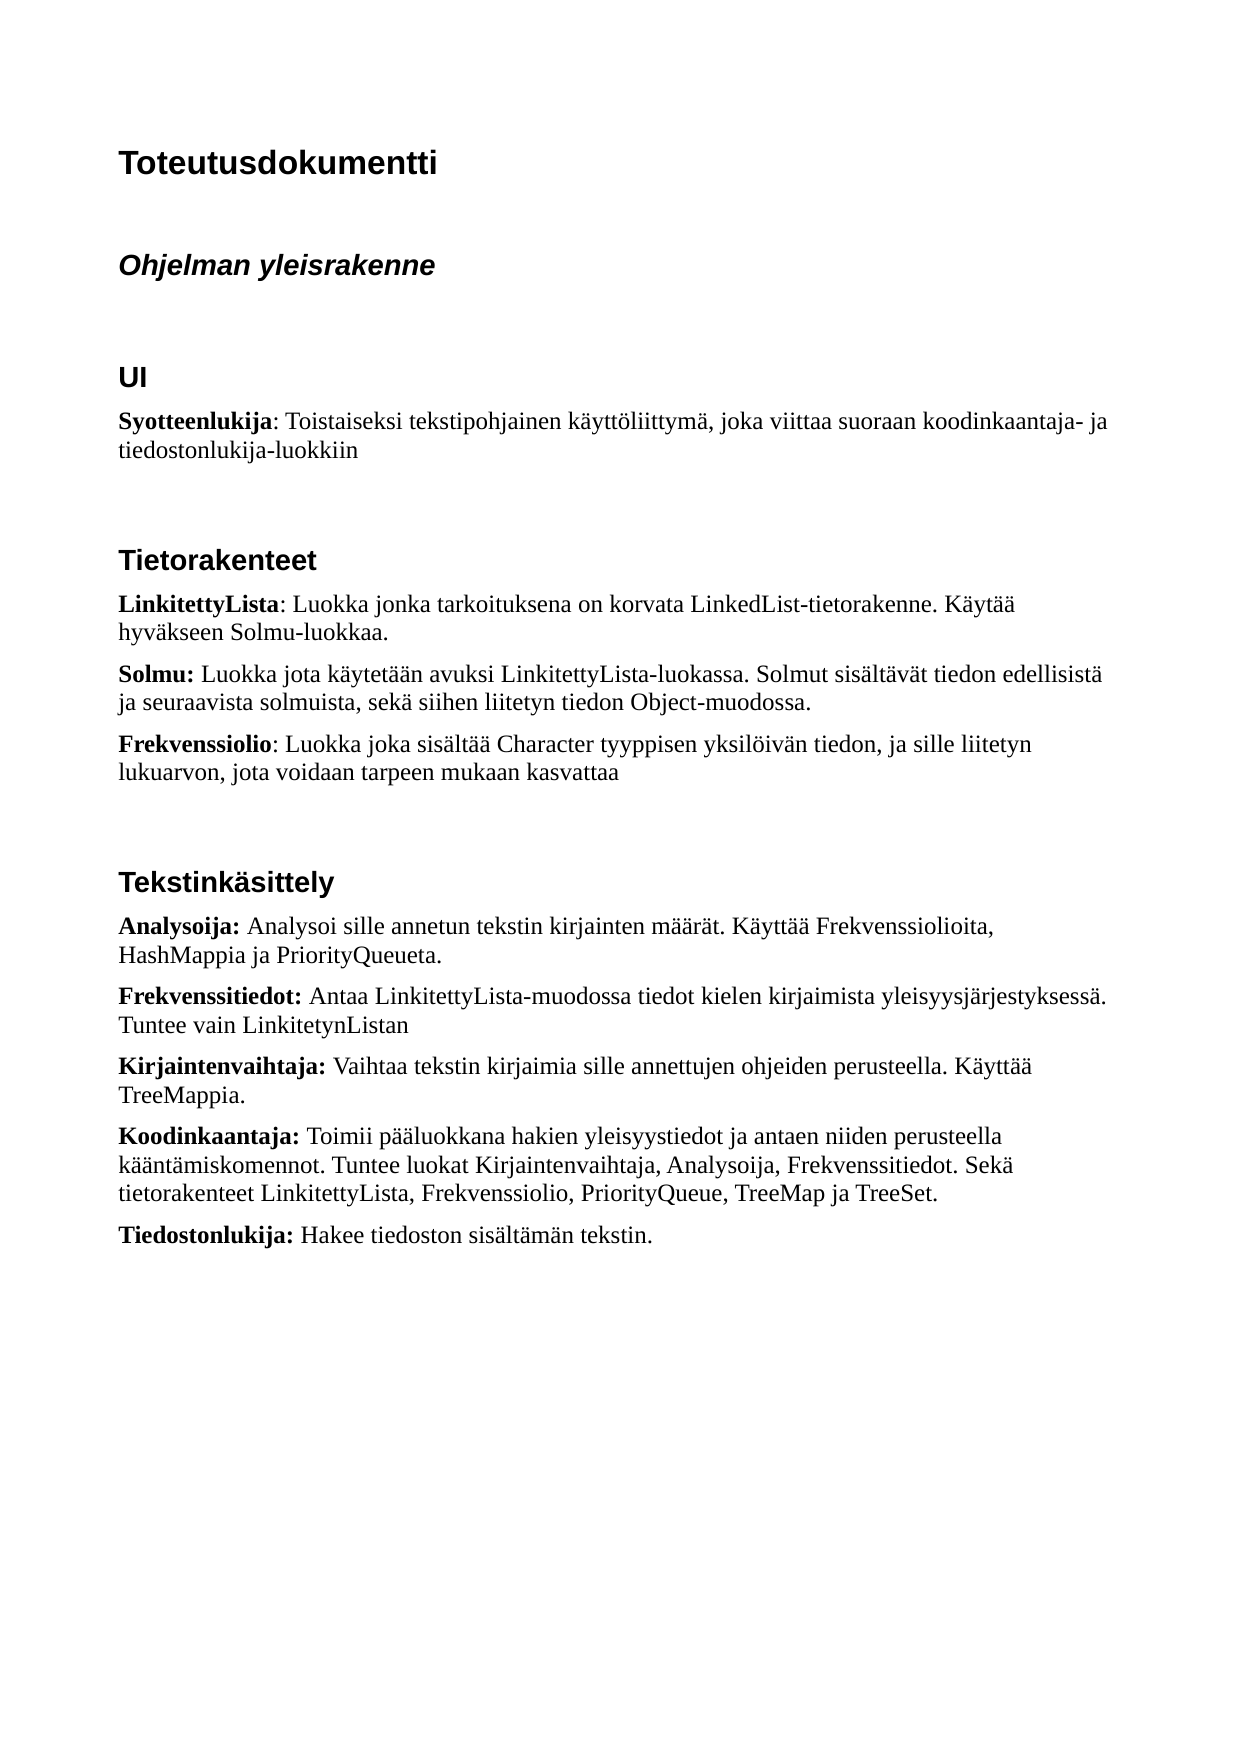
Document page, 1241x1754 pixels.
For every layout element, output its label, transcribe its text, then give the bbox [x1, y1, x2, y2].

text Frekvenssiolio: Luokka joka sisältää Character tyyppisen yksilöivän tiedon, ja sille liitetyn lukuarvon, jota voidaan tarpeen mukaan kasvattaa [118, 729, 1122, 786]
text LinkitettyLista: Luokka jonka tarkoituksena on korvata LinkedList-tietorakenne. Käytää hyväkseen Solmu-luokkaa. [118, 589, 1122, 646]
subtitle Tietorakenteet [118, 543, 1122, 576]
subtitle UI [118, 360, 1122, 394]
text Analysoija: Analysoi sille annetun tekstin kirjainten määrät. Käyttää Frekvenssiolioita, HashMappia ja PriorityQueueta. [118, 911, 1122, 968]
text Syotteenlukija: Toistaiseksi tekstipohjainen käyttöliittymä, joka viittaa suoraan koodinkaantaja- ja tiedostonlukija-luokkiin [118, 406, 1122, 464]
subtitle Tekstinkäsittely [118, 865, 1122, 898]
subtitle Toteutusdokumentti [118, 143, 1122, 182]
text Kirjaintenvaihtaja: Vaihtaa tekstin kirjaimia sille annettujen ohjeiden perusteella. Käyttää TreeMappia. [118, 1051, 1122, 1108]
text Solmu: Luokka jota käytetään avuksi LinkitettyLista-luokassa. Solmut sisältävät tiedon edellisistä ja seuraavista solmuista, sekä siihen liitetyn tiedon Object-muodossa. [118, 659, 1122, 716]
subtitle Ohjelman yleisrakenne [118, 248, 1122, 282]
text Tiedostonlukija: Hakee tiedoston sisältämän tekstin. [118, 1220, 1122, 1248]
text Koodinkaantaja: Toimii pääluokkana hakien yleisyystiedot ja antaen niiden perusteella kääntämiskomennot. Tuntee luokat Kirjaintenvaihtaja, Analysoija, Frekvenssitiedot. Sekä tietorakenteet LinkitettyLista, Frekvenssiolio, PriorityQueue, TreeMap ja TreeSet. [118, 1121, 1122, 1207]
text Frekvenssitiedot: Antaa LinkitettyLista-muodossa tiedot kielen kirjaimista yleisyysjärjestyksessä. Tuntee vain LinkitetynListan [118, 981, 1122, 1038]
